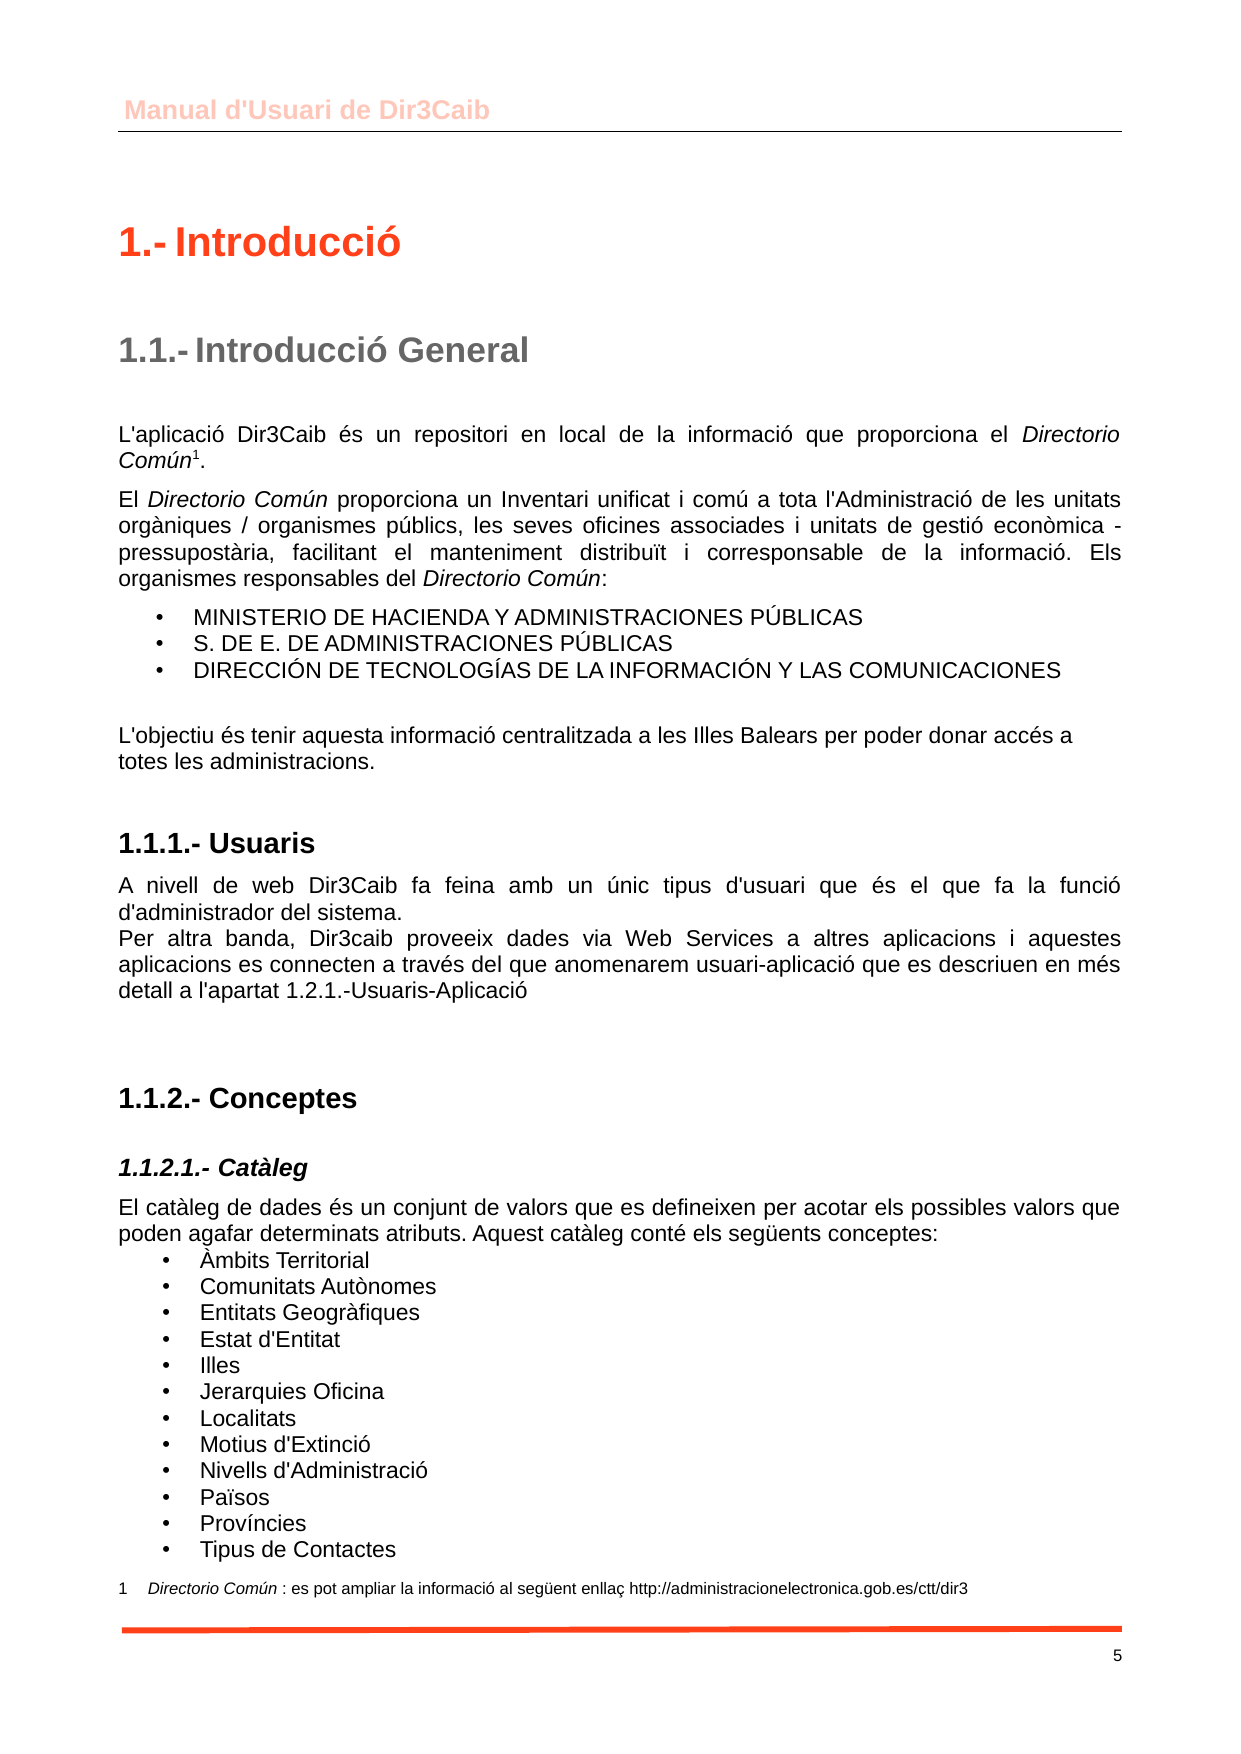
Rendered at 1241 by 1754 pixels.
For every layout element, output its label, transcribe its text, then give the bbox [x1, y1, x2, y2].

list S. DE E. DE ADMINISTRACIONES PÚBLICAS [156, 630, 1122, 657]
list Estat d'Entitat [162, 1326, 1122, 1352]
list Comunitats Autònomes [162, 1273, 1122, 1299]
list Entitats Geogràfiques [162, 1299, 1122, 1326]
list Jerarquies Oficina [162, 1378, 1122, 1405]
subtitle Catàleg [118, 1153, 1122, 1181]
list Països [162, 1484, 1122, 1510]
text Directorio Común : es pot ampliar la informació al següent enllaç http://administracionelectronica.gob.es/ctt/dir3 [118, 1578, 1122, 1598]
text L'objectiu és tenir aquesta informació centralitzada a les Illes Balears per poder donar accés a totes les administracions. [118, 722, 1122, 775]
list MINISTERIO DE HACIENDA Y ADMINISTRACIONES PÚBLICAS [156, 604, 1122, 630]
text El catàleg de dades és un conjunt de valors que es defineixen per acotar els possibles valors que poden agafar determinats atributs. Aquest catàleg conté els següents conceptes: [118, 1194, 1122, 1247]
text El Directorio Común proporciona un Inventari unificat i comú a tota l'Administració de les unitats orgàniques / organismes públics, les seves oficines associades i unitats de gestió econòmica - pressupostària, facilitant el manteniment distribuït i corresponsable de la informació. Els organismes responsables del Directorio Común: [118, 486, 1122, 592]
list Tipus de Contactes [162, 1536, 1122, 1563]
list Nivells d'Administració [162, 1457, 1122, 1484]
list Àmbits Territorial [162, 1247, 1122, 1273]
list DIRECCIÓN DE TECNOLOGÍAS DE LA INFORMACIÓN Y LAS COMUNICACIONES [156, 657, 1122, 683]
text A nivell de web Dir3Caib fa feina amb un únic tipus d'usuari que és el que fa la funció d'administrador del sistema. [118, 872, 1122, 925]
list Províncies [162, 1510, 1122, 1536]
list Motius d'Extinció [162, 1431, 1122, 1457]
list Localitats [162, 1405, 1122, 1431]
subtitle Usuaris [118, 826, 1122, 859]
list Illes [162, 1352, 1122, 1378]
subtitle Introducció General [118, 329, 1122, 369]
subtitle Introducció [118, 217, 1122, 265]
text Per altra banda, Dir3caib proveeix dades via Web Services a altres aplicacions i aquestes aplicacions es connecten a través del que anomenarem usuari-aplicació que es descriuen en més detall a l'apartat 1.2.1Usuaris-Aplicació [118, 925, 1122, 1004]
subtitle Conceptes [118, 1082, 1122, 1115]
text L'aplicació Dir3Caib és un repositori en local de la informació que proporciona el Directorio Común. [118, 421, 1122, 474]
